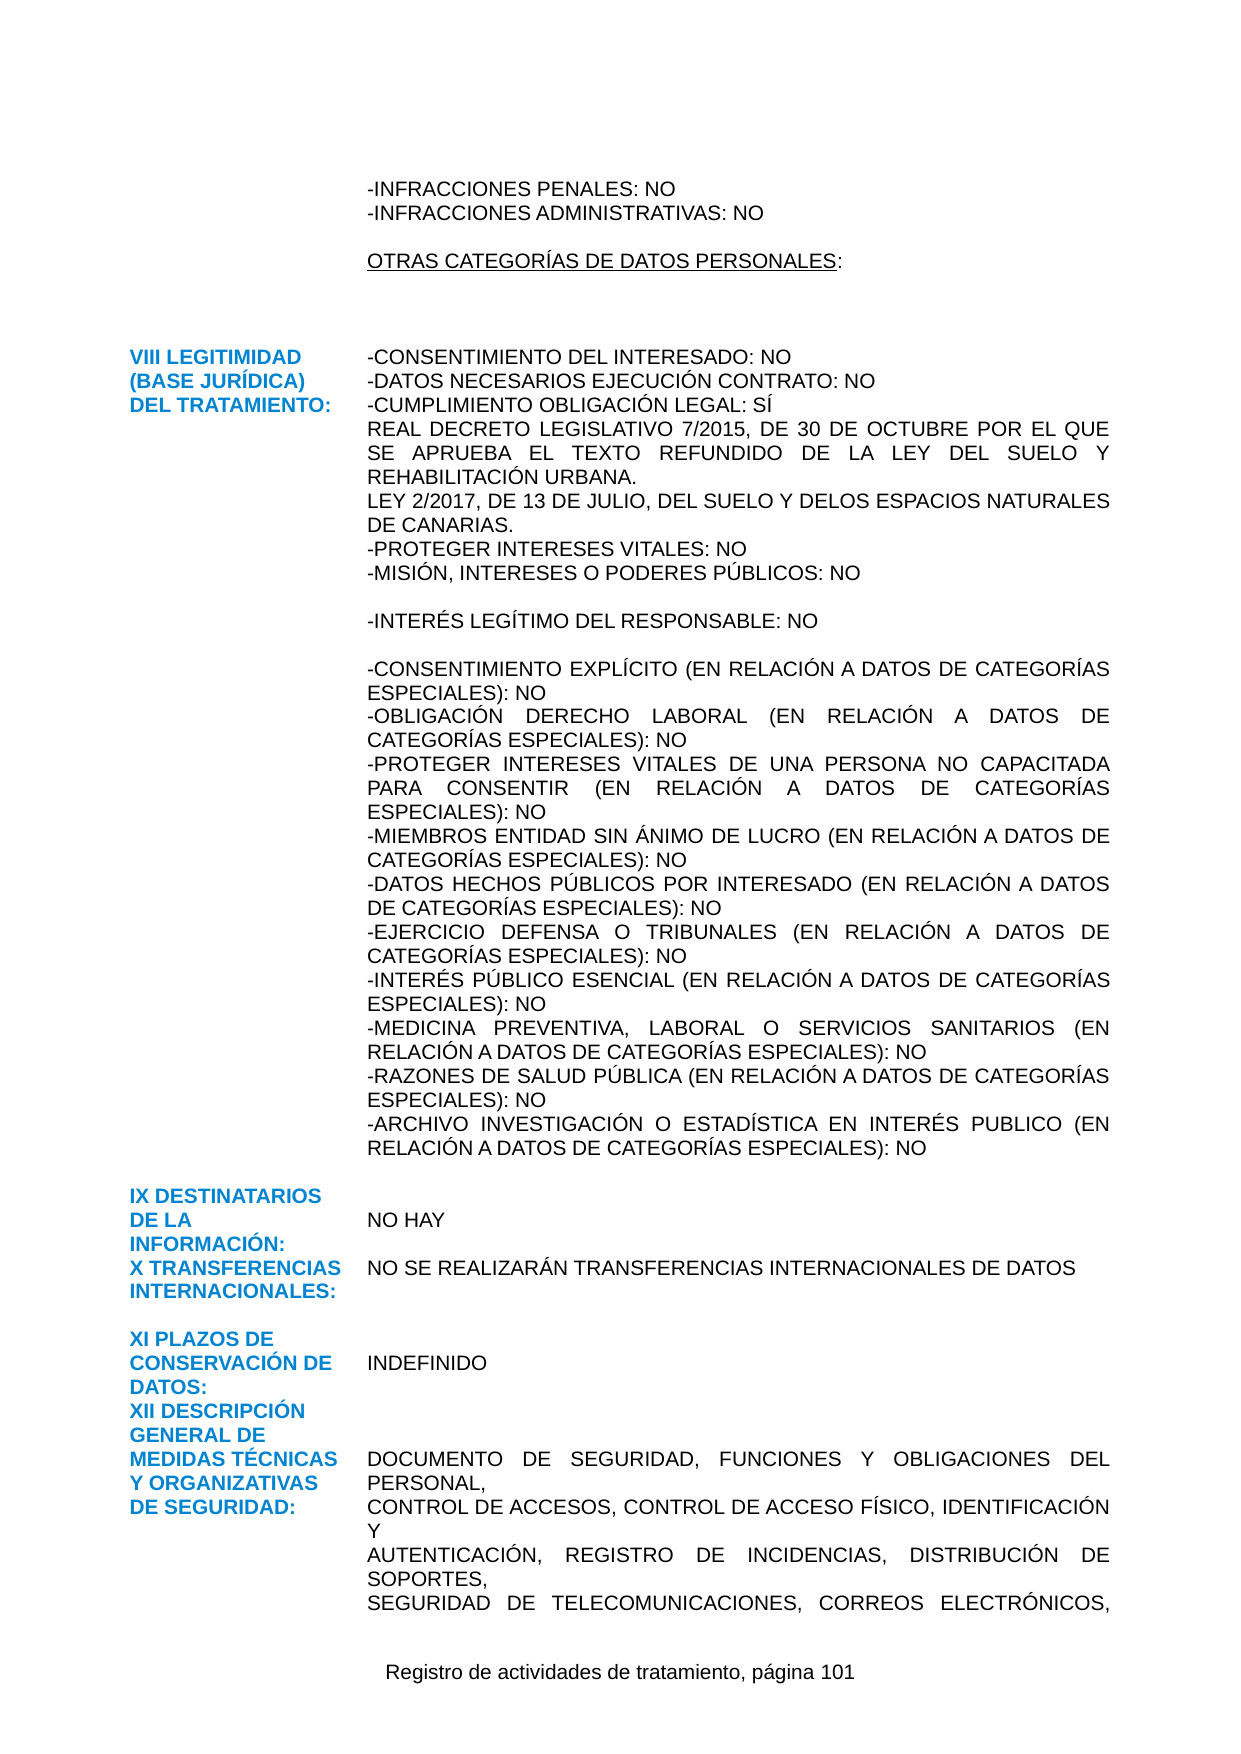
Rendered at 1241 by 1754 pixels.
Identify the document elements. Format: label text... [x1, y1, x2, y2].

table_cell XII DESCRIPCIÓN GENERAL DE MEDIDAS TÉCNICAS Y ORGANIZATIVAS DE SEGURIDAD: [118, 1399, 356, 1615]
table_cell VIII LEGITIMIDAD (BASE JURÍDICA) DEL TRATAMIENTO: [118, 345, 356, 1183]
table_cell IX DESTINATARIOS DE LA INFORMACIÓN: [118, 1184, 356, 1255]
table_cell X TRANSFERENCIAS INTERNACIONALES: [118, 1255, 356, 1327]
table_cell [118, 177, 356, 345]
table_cell NO HAY [356, 1184, 1122, 1255]
table_cell -INFRACCIONES PENALES: NO -INFRACCIONES ADMINISTRATIVAS: NO OTRAS CATEGORÍAS DE DATOS PERSONALES: [356, 177, 1122, 345]
table_cell NO SE REALIZARÁN TRANSFERENCIAS INTERNACIONALES DE DATOS [356, 1255, 1122, 1327]
table_cell -CONSENTIMIENTO DEL INTERESADO: NO -DATOS NECESARIOS EJECUCIÓN CONTRATO: NO -CUMPLIMIENTO OBLIGACIÓN LEGAL: SÍ REAL DECRETO LEGISLATIVO 7/2015, DE 30 DE OCTUBRE POR EL QUE SE APRUEBA EL TEXTO REFUNDIDO DE LA LEY DEL SUELO Y REHABILITACIÓN URBANA. LEY 2/2017, DE 13 DE JULIO, DEL SUELO Y DELOS ESPACIOS NATURALES DE CANARIAS. -PROTEGER INTERESES VITALES: NO -MISIÓN, INTERESES O PODERES PÚBLICOS: NO -INTERÉS LEGÍTIMO DEL RESPONSABLE: NO -CONSENTIMIENTO EXPLÍCITO (EN RELACIÓN A DATOS DE CATEGORÍAS ESPECIALES): NO -OBLIGACIÓN DERECHO LABORAL (EN RELACIÓN A DATOS DE CATEGORÍAS ESPECIALES): NO -PROTEGER INTERESES VITALES DE UNA PERSONA NO CAPACITADA PARA CONSENTIR (EN RELACIÓN A DATOS DE CATEGORÍAS ESPECIALES): NO -MIEMBROS ENTIDAD SIN ÁNIMO DE LUCRO (EN RELACIÓN A DATOS DE CATEGORÍAS ESPECIALES): NO -DATOS HECHOS PÚBLICOS POR INTERESADO (EN RELACIÓN A DATOS DE CATEGORÍAS ESPECIALES): NO -EJERCICIO DEFENSA O TRIBUNALES (EN RELACIÓN A DATOS DE CATEGORÍAS ESPECIALES): NO -INTERÉS PÚBLICO ESENCIAL (EN RELACIÓN A DATOS DE CATEGORÍAS ESPECIALES): NO -MEDICINA PREVENTIVA, LABORAL O SERVICIOS SANITARIOS (EN RELACIÓN A DATOS DE CATEGORÍAS ESPECIALES): NO -RAZONES DE SALUD PÚBLICA (EN RELACIÓN A DATOS DE CATEGORÍAS ESPECIALES): NO -ARCHIVO INVESTIGACIÓN O ESTADÍSTICA EN INTERÉS PUBLICO (EN RELACIÓN A DATOS DE CATEGORÍAS ESPECIALES): NO [356, 345, 1122, 1183]
table_cell XI PLAZOS DE CONSERVACIÓN DE DATOS: [118, 1327, 356, 1399]
table_cell DOCUMENTO DE SEGURIDAD, FUNCIONES Y OBLIGACIONES DEL PERSONAL, CONTROL DE ACCESOS, CONTROL DE ACCESO FÍSICO, IDENTIFICACIÓN Y AUTENTICACIÓN, REGISTRO DE INCIDENCIAS, DISTRIBUCIÓN DE SOPORTES, SEGURIDAD DE TELECOMUNICACIONES, CORREOS ELECTRÓNICOS, [356, 1399, 1122, 1615]
table_cell INDEFINIDO [356, 1327, 1122, 1399]
